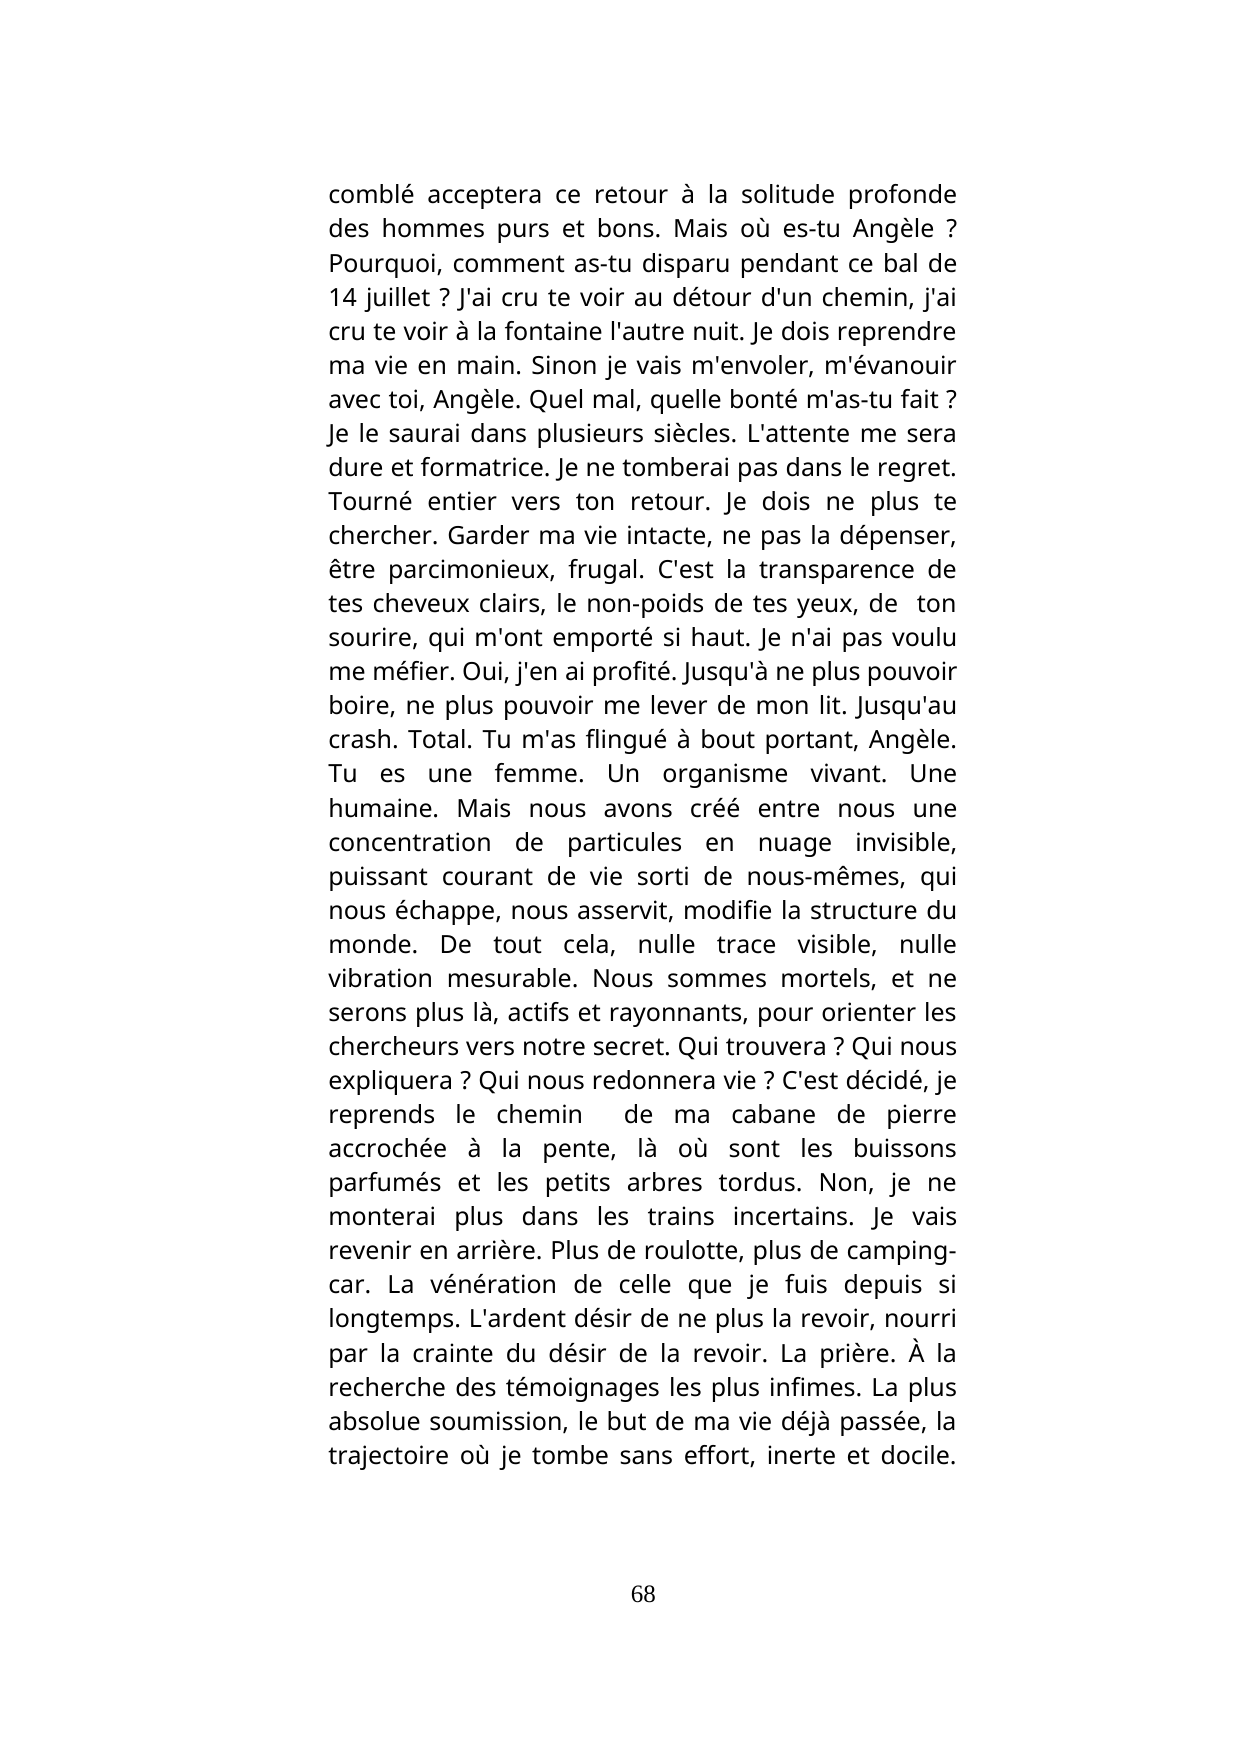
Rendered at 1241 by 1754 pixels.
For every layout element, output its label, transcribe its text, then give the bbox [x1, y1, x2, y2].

text comblé acceptera ce retour à la solitude profonde des hommes purs et bons. Mais où es-tu Angèle ? Pourquoi, comment as-tu disparu pendant ce bal de 14 juillet ? J'ai cru te voir au détour d'un chemin, j'ai cru te voir à la fontaine l'autre nuit. Je dois reprendre ma vie en main. Sinon je vais m'envoler, m'évanouir avec toi, Angèle. Quel mal, quelle bonté m'as-tu fait ? Je le saurai dans plusieurs siècles. L'attente me sera dure et formatrice. Je ne tomberai pas dans le regret. Tourné entier vers ton retour. Je dois ne plus te chercher. Garder ma vie intacte, ne pas la dépenser, être parcimonieux, frugal. C'est la transparence de tes cheveux clairs, le non-poids de tes yeux, de ton sourire, qui m'ont emporté si haut. Je n'ai pas voulu me méfier. Oui, j'en ai profité. Jusqu'à ne plus pouvoir boire, ne plus pouvoir me lever de mon lit. Jusqu'au crash. Total. Tu m'as flingué à bout portant, Angèle. Tu es une femme. Un organisme vivant. Une humaine. Mais nous avons créé entre nous une concentration de particules en nuage invisible, puissant courant de vie sorti de nous-mêmes, qui nous échappe, nous asservit, modifie la structure du monde. De tout cela, nulle trace visible, nulle vibration mesurable. Nous sommes mortels, et ne serons plus là, actifs et rayonnants, pour orienter les chercheurs vers notre secret. Qui trouvera ? Qui nous expliquera ? Qui nous redonnera vie ? C'est décidé, je reprends le chemin de ma cabane de pierre accrochée à la pente, là où sont les buissons parfumés et les petits arbres tordus. Non, je ne monterai plus dans les trains incertains. Je vais revenir en arrière. Plus de roulotte, plus de camping-car. La vénération de celle que je fuis depuis si longtemps. L'ardent désir de ne plus la revoir, nourri par la crainte du désir de la revoir. La prière. À la recherche des témoignages les plus infimes. La plus absolue soumission, le but de ma vie déjà passée, la trajectoire où je tombe sans effort, inerte et docile. [328, 177, 958, 1471]
